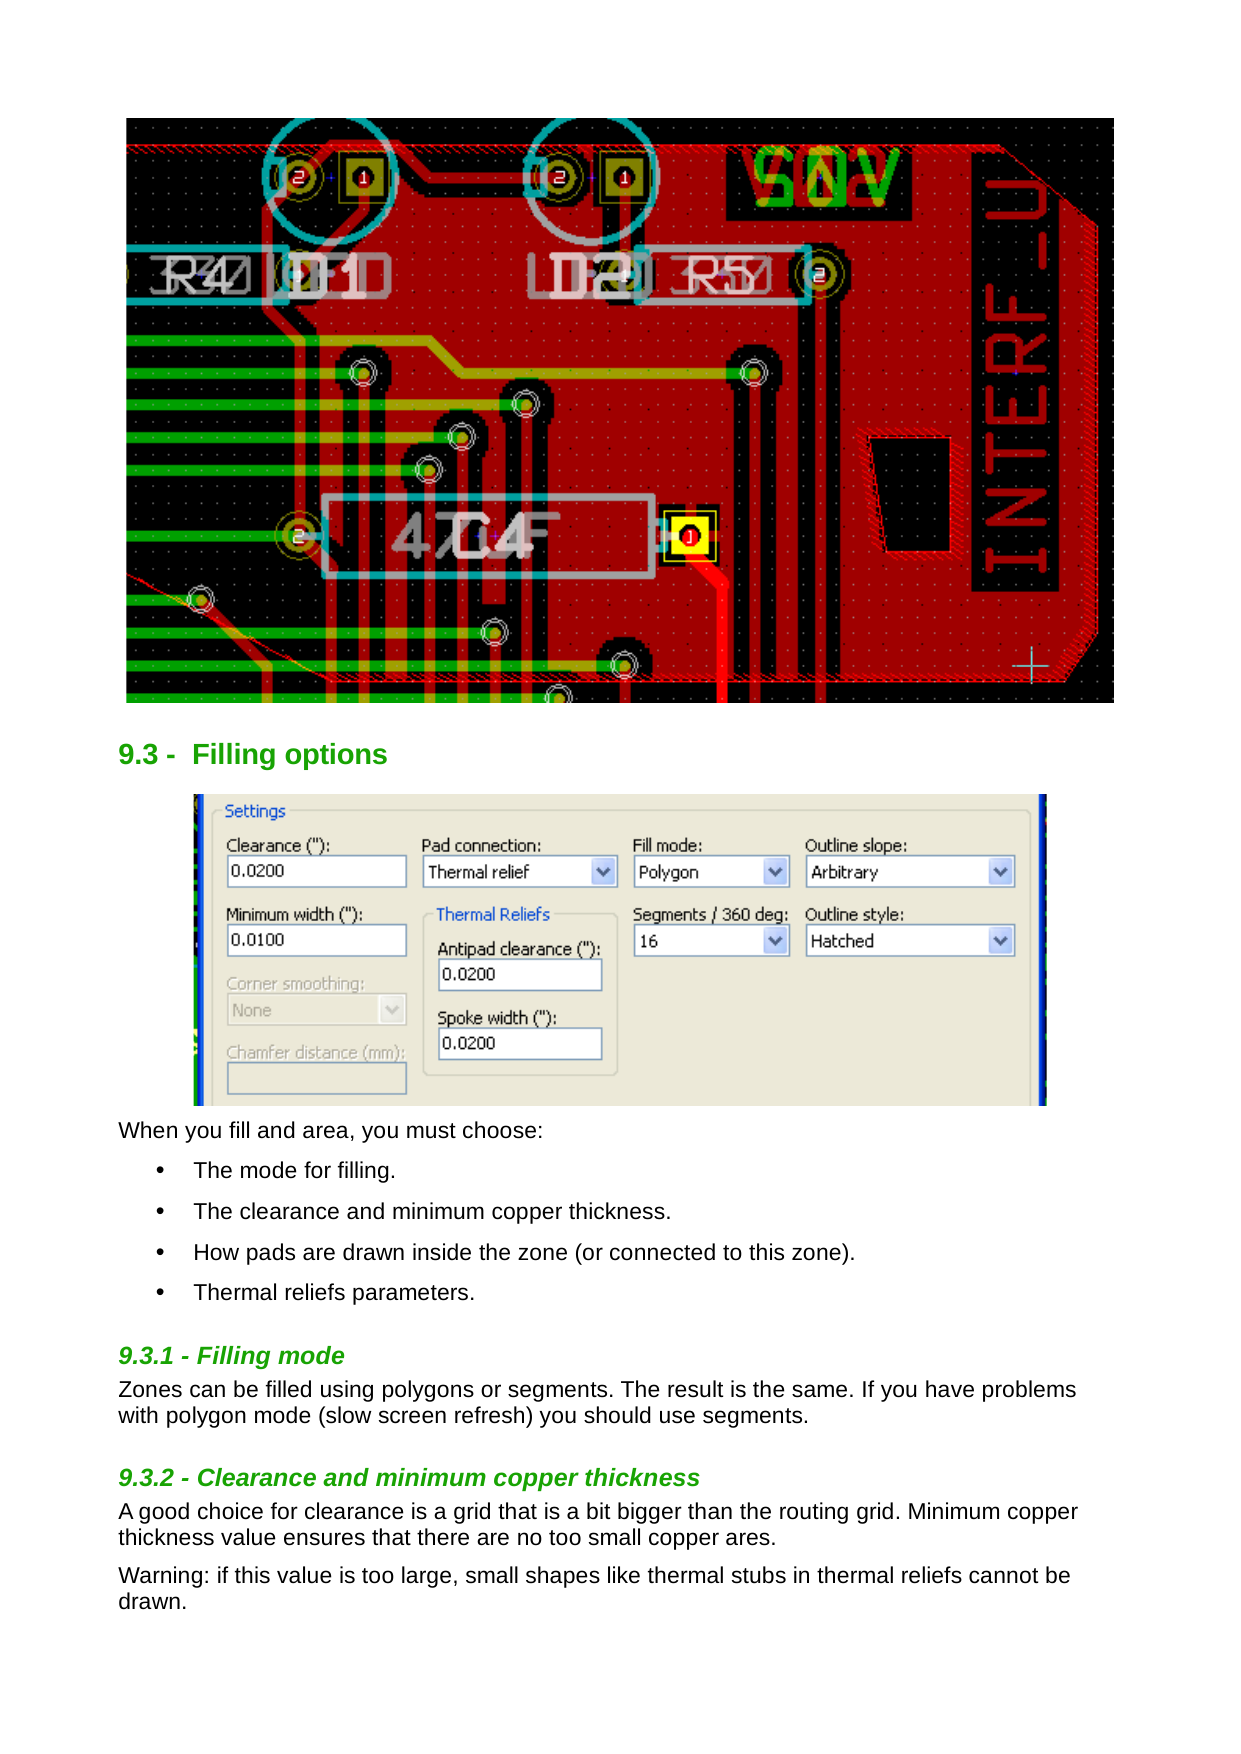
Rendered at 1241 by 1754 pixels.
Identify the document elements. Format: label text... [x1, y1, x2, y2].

list How pads are drawn inside the zone (or connected to this zone). [156, 1237, 1122, 1266]
text Zones can be filled using polygons or segments. The result is the same. If you have problems with polygon mode (slow screen refresh) you should use segments. [118, 1376, 1122, 1428]
picture [193, 794, 1047, 1106]
list Thermal reliefs parameters. [156, 1278, 1122, 1306]
picture [126, 118, 1114, 703]
list The clearance and minimum copper thickness. [156, 1197, 1122, 1225]
subtitle Clearance and minimum copper thickness [118, 1464, 1122, 1492]
text Warning: if this value is too large, small shapes like thermal stubs in thermal reliefs cannot be drawn. [118, 1563, 1122, 1615]
subtitle Filling options [118, 738, 1122, 770]
text When you fill and area, you must choose: [118, 1118, 1122, 1144]
list The mode for filling. [156, 1156, 1122, 1184]
text A good choice for clearance is a grid that is a bit bigger than the routing grid. Minimum copper thickness value ensures that there are no too small copper ares. [118, 1498, 1122, 1550]
subtitle Filling mode [118, 1342, 1122, 1369]
